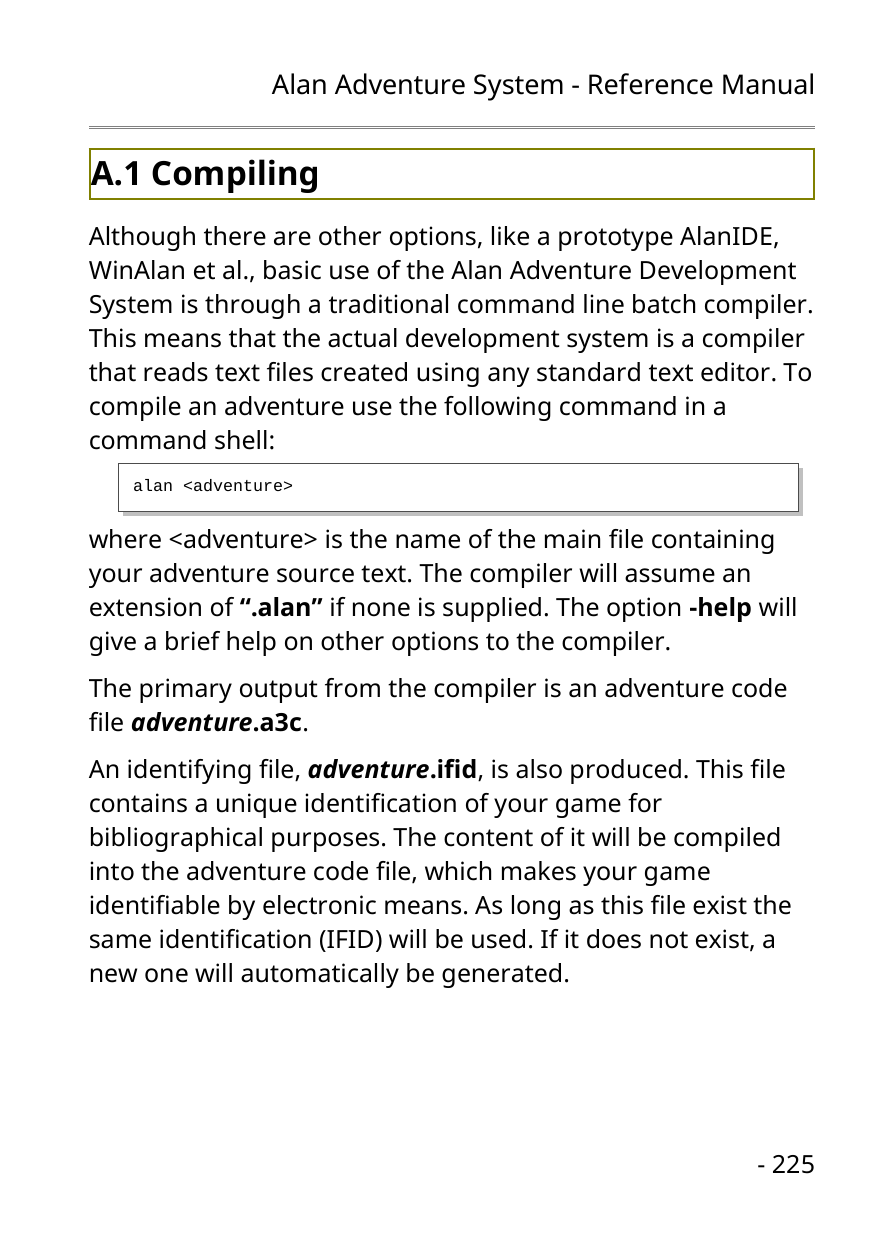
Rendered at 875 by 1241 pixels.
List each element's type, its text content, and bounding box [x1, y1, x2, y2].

text Although there are other options, like a prototype AlanIDE, WinAlan et al., basic use of the Alan Adventure Development System is through a traditional command line batch compiler. This means that the actual development system is a compiler that reads text files created using any standard text editor. To compile an ad­venture use the following command in a command shell: [88, 219, 815, 457]
text alan <adventure> [119, 464, 798, 511]
text where <adventure> is the name of the main file containing your adventure source text. The compiler will assume an extension of “.alan” if none is supplied. The option -help will give a brief help on other options to the compiler. [88, 522, 815, 658]
text The primary output from the compiler is an adventure code file ad­venture.a3c. [88, 671, 815, 739]
subtitle Compiling [91, 150, 813, 198]
text An identifying file, ad­venture.ifid, is also produced. This file contains a unique identification of your game for bibliographical purposes. The content of it will be compiled into the adventure code file, which makes your game identifiable by electronic means. As long as this file exist the same identification (IFID) will be used. If it does not exist, a new one will automatically be generated. [88, 752, 815, 990]
